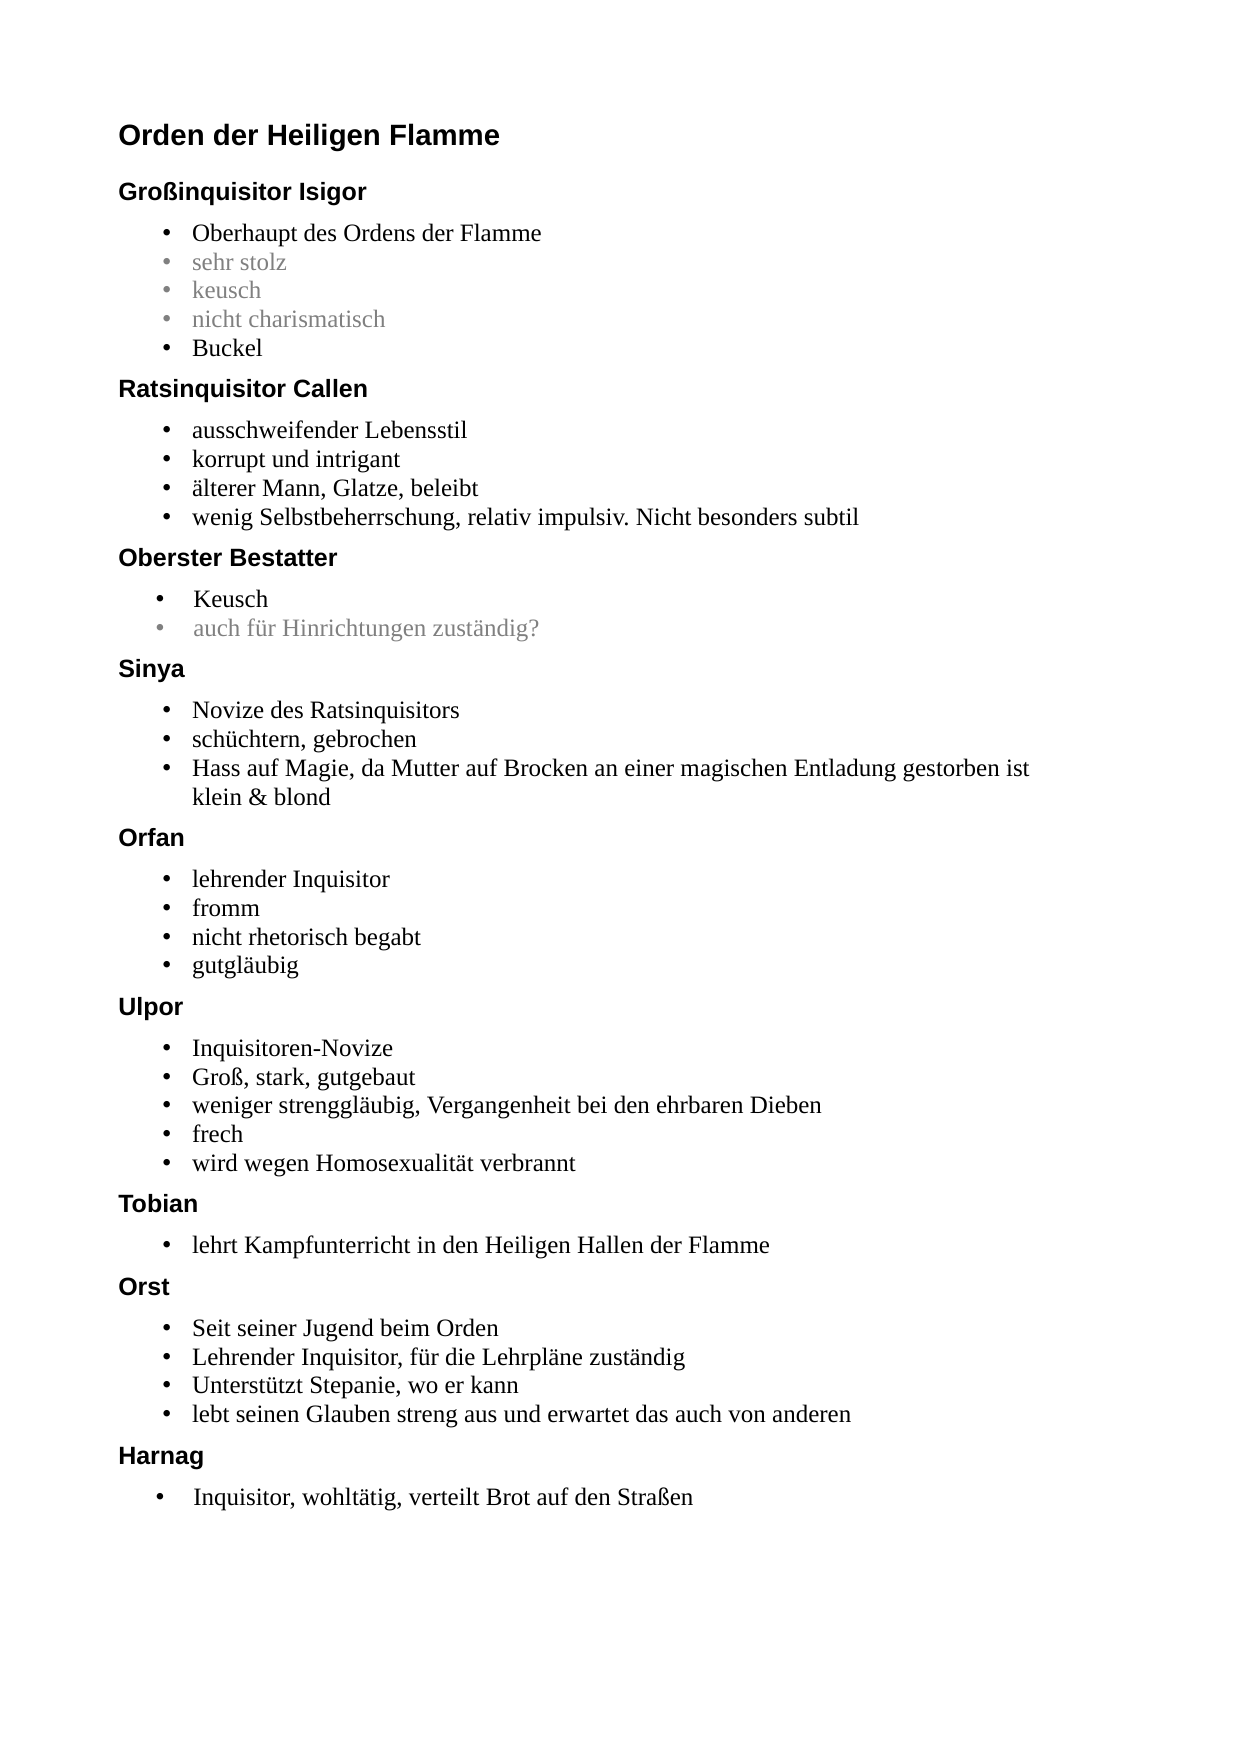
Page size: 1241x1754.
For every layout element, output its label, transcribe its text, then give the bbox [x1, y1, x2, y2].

list auch für Hinrichtungen zuständig? [156, 613, 1122, 642]
list Hass auf Magie, da Mutter auf Brocken an einer magischen Entladung gestorben ist [162, 753, 1122, 782]
list Seit seiner Jugend beim Orden [162, 1313, 1122, 1342]
subtitle Orst [118, 1272, 1122, 1301]
subtitle Orfan [118, 823, 1122, 852]
list weniger strenggläubig, Vergangenheit bei den ehrbaren Dieben [162, 1091, 1122, 1119]
subtitle Sinya [118, 654, 1122, 683]
subtitle Ulpor [118, 992, 1122, 1021]
subtitle Großinquisitor Isigor [118, 177, 1122, 206]
list wenig Selbstbeherrschung, relativ impulsiv. Nicht besonders subtil [162, 502, 1122, 531]
list lehrt Kampfunterricht in den Heiligen Hallen der Flamme [162, 1231, 1122, 1259]
subtitle Tobian [118, 1189, 1122, 1218]
list lebt seinen Glauben streng aus und erwartet das auch von anderen [162, 1399, 1122, 1428]
list klein & blond [162, 782, 1122, 811]
list nicht rhetorisch begabt [162, 922, 1122, 951]
list frech [162, 1119, 1122, 1148]
list nicht charismatisch [162, 304, 1122, 333]
list Novize des Ratsinquisitors [162, 696, 1122, 724]
list Unterstützt Stepanie, wo er kann [162, 1371, 1122, 1399]
list Groß, stark, gutgebaut [162, 1062, 1122, 1091]
list Lehrender Inquisitor, für die Lehrpläne zuständig [162, 1342, 1122, 1371]
subtitle Ratsinquisitor Callen [118, 374, 1122, 403]
subtitle Orden der Heiligen Flamme [118, 118, 1122, 152]
list keusch [162, 276, 1122, 304]
list sehr stolz [162, 247, 1122, 276]
list ausschweifender Lebensstil [162, 416, 1122, 444]
list korrupt und intrigant [162, 444, 1122, 473]
subtitle Oberster Bestatter [118, 543, 1122, 572]
list wird wegen Homosexualität verbrannt [162, 1148, 1122, 1177]
list gutgläubig [162, 951, 1122, 979]
list Keusch [156, 584, 1122, 613]
list Inquisitoren-Novize [162, 1033, 1122, 1062]
list lehrender Inquisitor [162, 864, 1122, 893]
list fromm [162, 893, 1122, 922]
list schüchtern, gebrochen [162, 724, 1122, 753]
list Oberhaupt des Ordens der Flamme [162, 218, 1122, 247]
list Inquisitor, wohltätig, verteilt Brot auf den Straßen [156, 1482, 1122, 1511]
subtitle Harnag [118, 1441, 1122, 1469]
list älterer Mann, Glatze, beleibt [162, 473, 1122, 502]
list Buckel [162, 333, 1122, 362]
